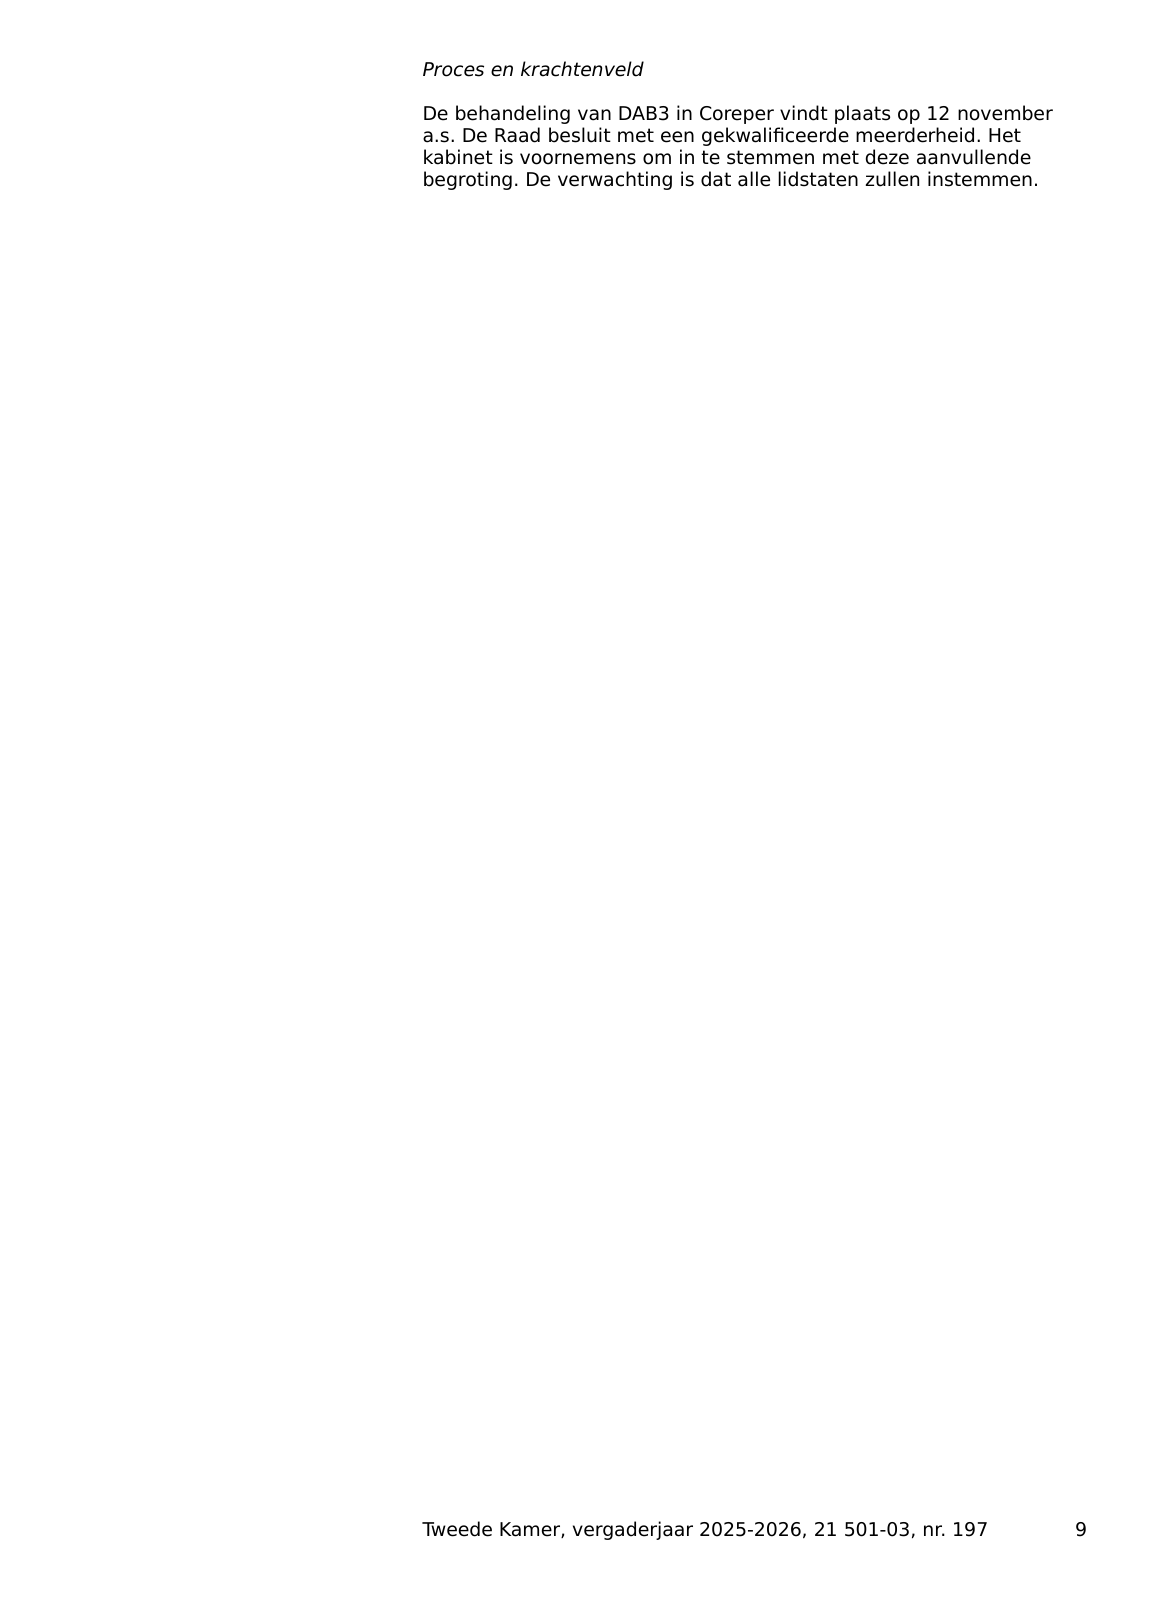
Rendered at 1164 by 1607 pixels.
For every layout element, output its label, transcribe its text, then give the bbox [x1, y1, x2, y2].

text De behandeling van DAB3 in Coreper vindt plaats op 12 november a.s. De Raad besluit met een gekwalificeerde meerderheid. Het kabinet is voornemens om in te stemmen met deze aanvullende begroting. De verwachting is dat alle lidstaten zullen instemmen. [422, 103, 1087, 191]
subtitle Proces en krachtenveld [422, 59, 1087, 81]
